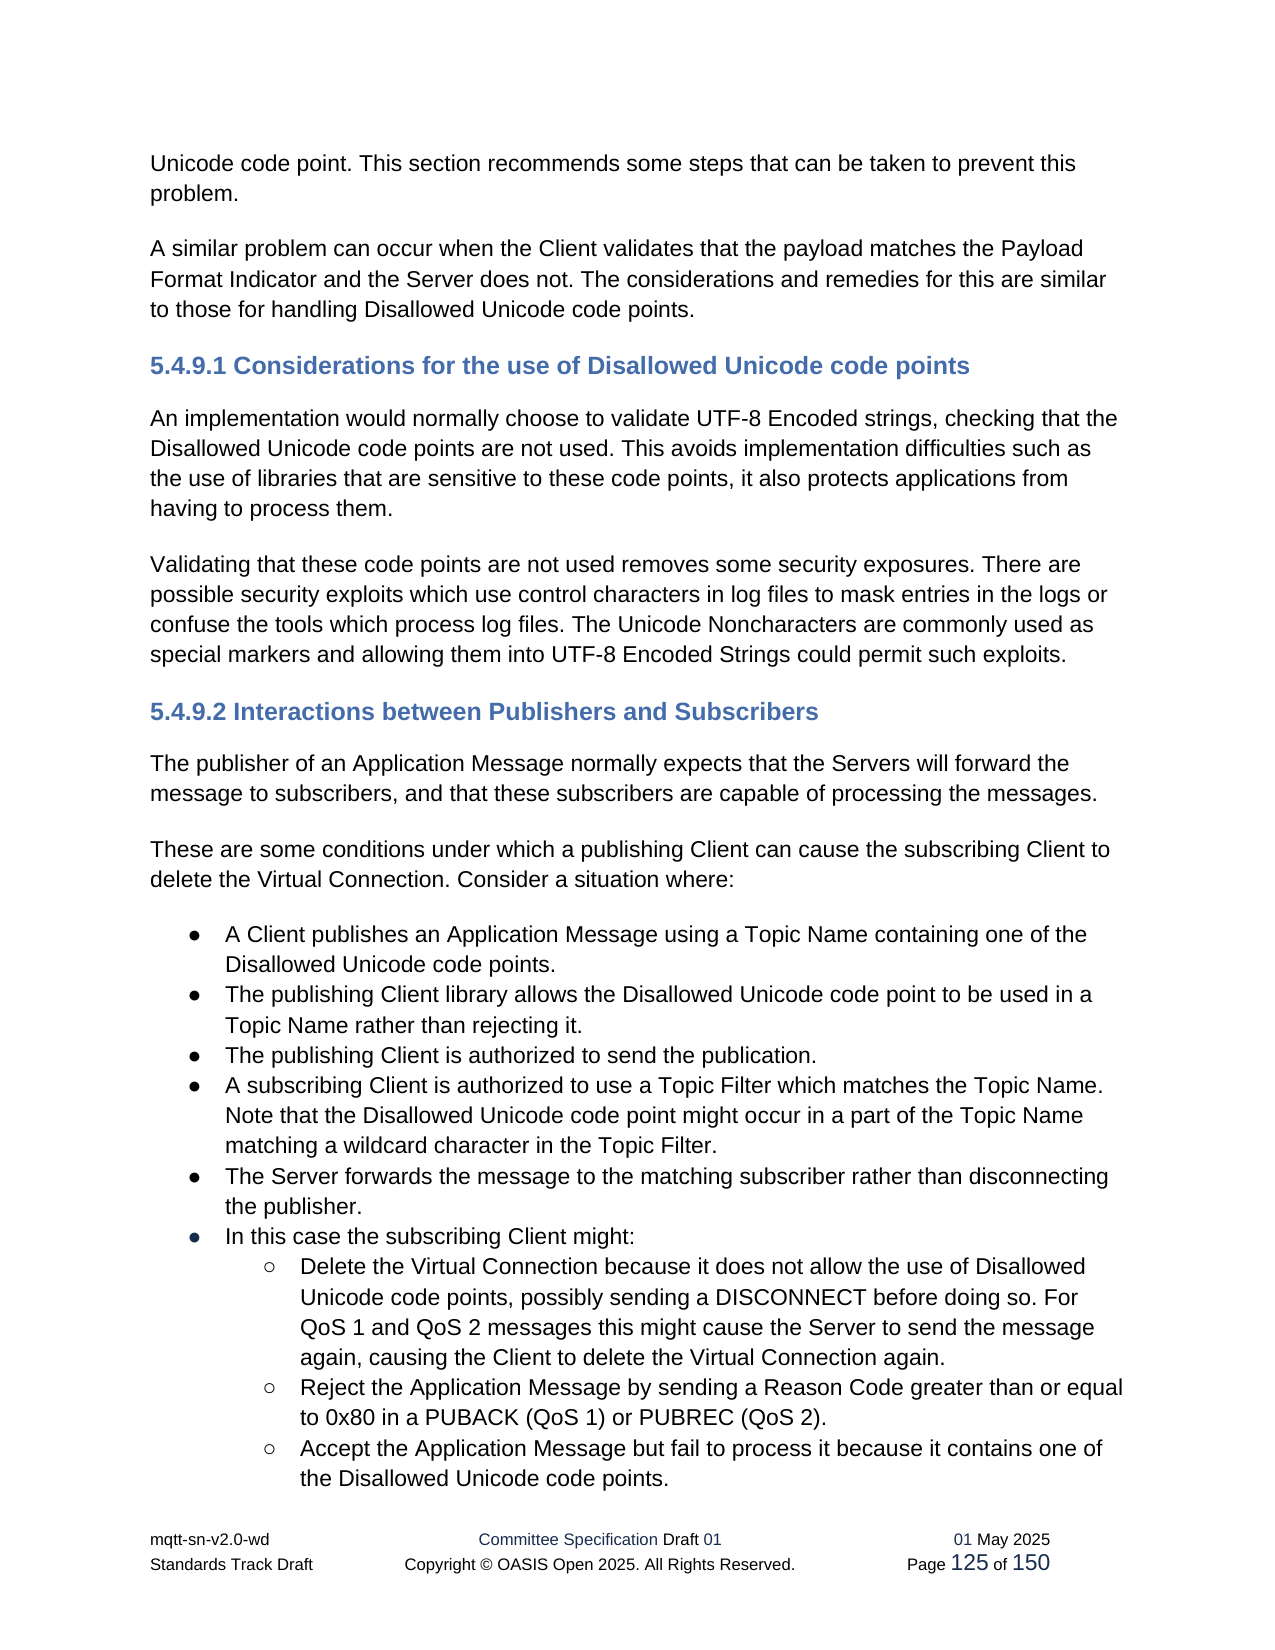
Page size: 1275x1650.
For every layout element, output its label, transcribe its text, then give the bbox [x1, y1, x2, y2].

list Accept the Application Message but fail to process it because it contains one of the Disallowed Unicode code points. [262, 1434, 1125, 1491]
text An implementation would normally choose to validate UTF-8 Encoded strings, checking that the Disallowed Unicode code points are not used. This avoids implementation difficulties such as the use of libraries that are sensitive to these code points, it also protects applications from having to process them. [150, 405, 1125, 522]
text These are some conditions under which a publishing Client can cause the subscribing Client to delete the Virtual Connection. Consider a situation where: [150, 836, 1125, 892]
text The publisher of an Application Message normally expects that the Servers will forward the message to subscribers, and that these subscribers are capable of processing the messages. [150, 750, 1125, 807]
text A similar problem can occur when the Client validates that the payload matches the Payload Format Indicator and the Server does not. The considerations and remedies for this are similar to those for handling Disallowed Unicode code points. [150, 235, 1125, 322]
list Delete the Virtual Connection because it does not allow the use of Disallowed Unicode code points, possibly sending a DISCONNECT before doing so. For QoS 1 and QoS 2 messages this might cause the Server to send the message again, causing the Client to delete the Virtual Connection again. [262, 1253, 1125, 1370]
list The publishing Client library allows the Disallowed Unicode code point to be used in a Topic Name rather than rejecting it. [187, 981, 1125, 1038]
subtitle 5.4.9.2 Interactions between Publishers and Subscribers [150, 696, 1124, 725]
list A subscribing Client is authorized to use a Topic Filter which matches the Topic Name. Note that the Disallowed Unicode code point might occur in a part of the Topic Name matching a wildcard character in the Topic Filter. [187, 1072, 1125, 1159]
list Reject the Application Message by sending a Reason Code greater than or equal to 0x80 in a PUBACK (QoS 1) or PUBREC (QoS 2). [262, 1374, 1125, 1431]
list A Client publishes an Application Message using a Topic Name containing one of the Disallowed Unicode code points. [187, 921, 1125, 978]
text Unicode code point. This section recommends some steps that can be taken to prevent this problem. [150, 150, 1125, 207]
text Validating that these code points are not used removes some security exposures. There are possible security exploits which use control characters in log files to mask entries in the logs or confuse the tools which process log files. The Unicode Noncharacters are commonly used as special markers and allowing them into UTF-8 Encoded Strings could permit such exploits. [150, 551, 1125, 668]
subtitle 5.4.9.1 Considerations for the use of Disallowed Unicode code points [150, 351, 1124, 380]
list In this case the subscribing Client might: [187, 1223, 1125, 1249]
list The publishing Client is authorized to send the publication. [187, 1042, 1125, 1068]
list The Server forwards the message to the matching subscriber rather than disconnecting the publisher. [187, 1163, 1125, 1219]
